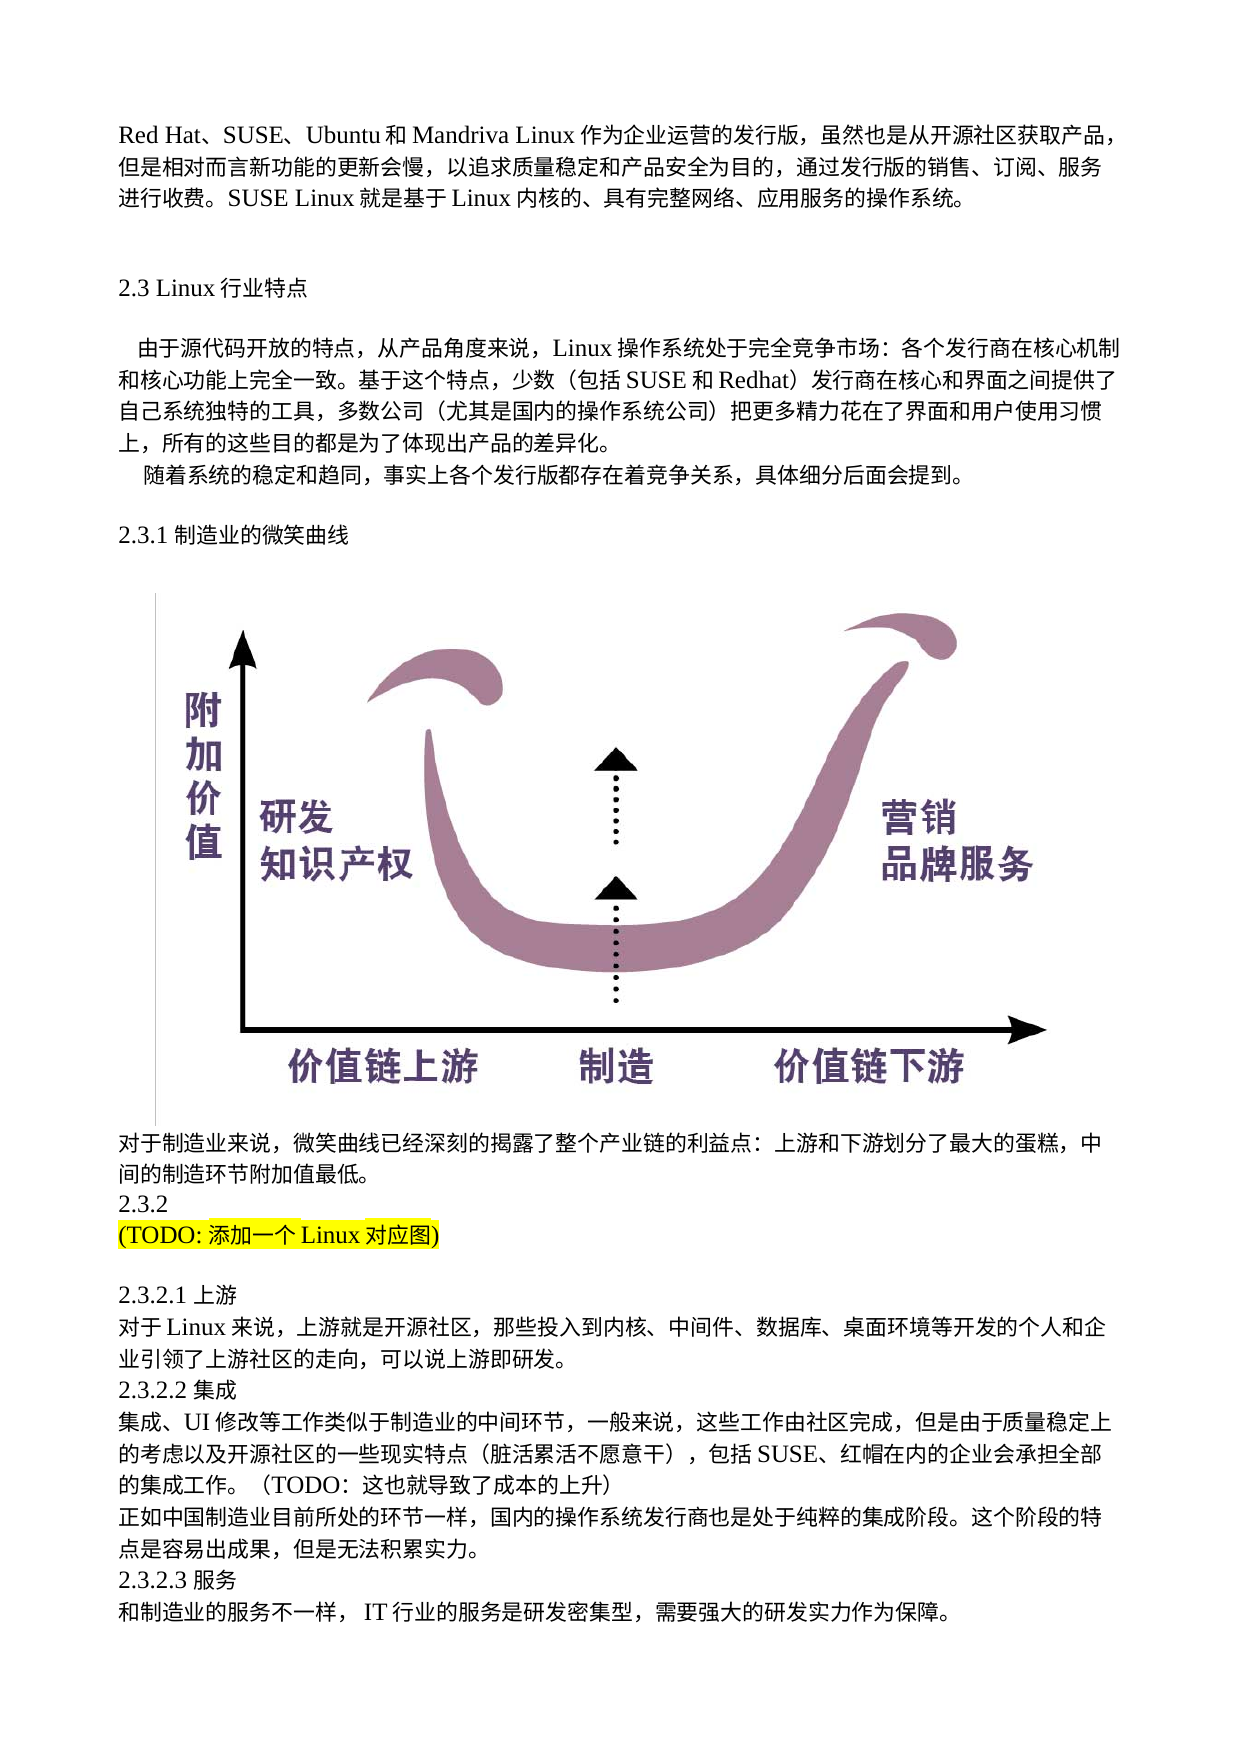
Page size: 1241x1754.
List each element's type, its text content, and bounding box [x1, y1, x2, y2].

text 2.3.1 制造业的微笑曲线 [118, 518, 1122, 550]
text 集成、UI修改等工作类似于制造业的中间环节，一般来说，这些工作由社区完成，但是由于质量稳定上的考虑以及开源社区的一些现实特点（脏活累活不愿意干），包括SUSE、红帽在内的企业会承担全部的集成工作。（TODO：这也就导致了成本的上升） [118, 1405, 1122, 1500]
picture [155, 593, 1073, 1126]
text (TODO: 添加一个Linux对应图) [118, 1218, 1122, 1249]
text 由于源代码开放的特点，从产品角度来说，Linux操作系统处于完全竞争市场：各个发行商在核心机制和核心功能上完全一致。基于这个特点，少数（包括SUSE和Redhat）发行商在核心和界面之间提供了自己系统独特的工具，多数公司（尤其是国内的操作系统公司）把更多精力花在了界面和用户使用习惯上，所有的这些目的都是为了体现出产品的差异化。 [118, 331, 1122, 458]
text 对于制造业来说，微笑曲线已经深刻的揭露了整个产业链的利益点：上游和下游划分了最大的蛋糕，中间的制造环节附加值最低。 [118, 578, 1122, 1189]
text 2.3.2.3 服务 [118, 1563, 1122, 1595]
text Red Hat、SUSE、Ubuntu和Mandriva Linux作为企业运营的发行版，虽然也是从开源社区获取产品，但是相对而言新功能的更新会慢，以追求质量稳定和产品安全为目的，通过发行版的销售、订阅、服务进行收费。SUSE Linux就是基于Linux内核的、具有完整网络、应用服务的操作系统。 [118, 118, 1122, 213]
text 正如中国制造业目前所处的环节一样，国内的操作系统发行商也是处于纯粹的集成阶段。这个阶段的特点是容易出成果，但是无法积累实力。 [118, 1500, 1122, 1563]
text 2.3.2.1 上游 [118, 1278, 1122, 1310]
text 对于Linux来说，上游就是开源社区，那些投入到内核、中间件、数据库、桌面环境等开发的个人和企业引领了上游社区的走向，可以说上游即研发。 [118, 1310, 1122, 1373]
text 随着系统的稳定和趋同，事实上各个发行版都存在着竞争关系，具体细分后面会提到。 [118, 458, 1122, 489]
text 2.3 Linux行业特点 [118, 271, 1122, 302]
text 和制造业的服务不一样， IT行业的服务是研发密集型，需要强大的研发实力作为保障。 [118, 1595, 1122, 1627]
text 2.3.2.2 集成 [118, 1373, 1122, 1405]
text 2.3.2 [118, 1189, 1122, 1218]
